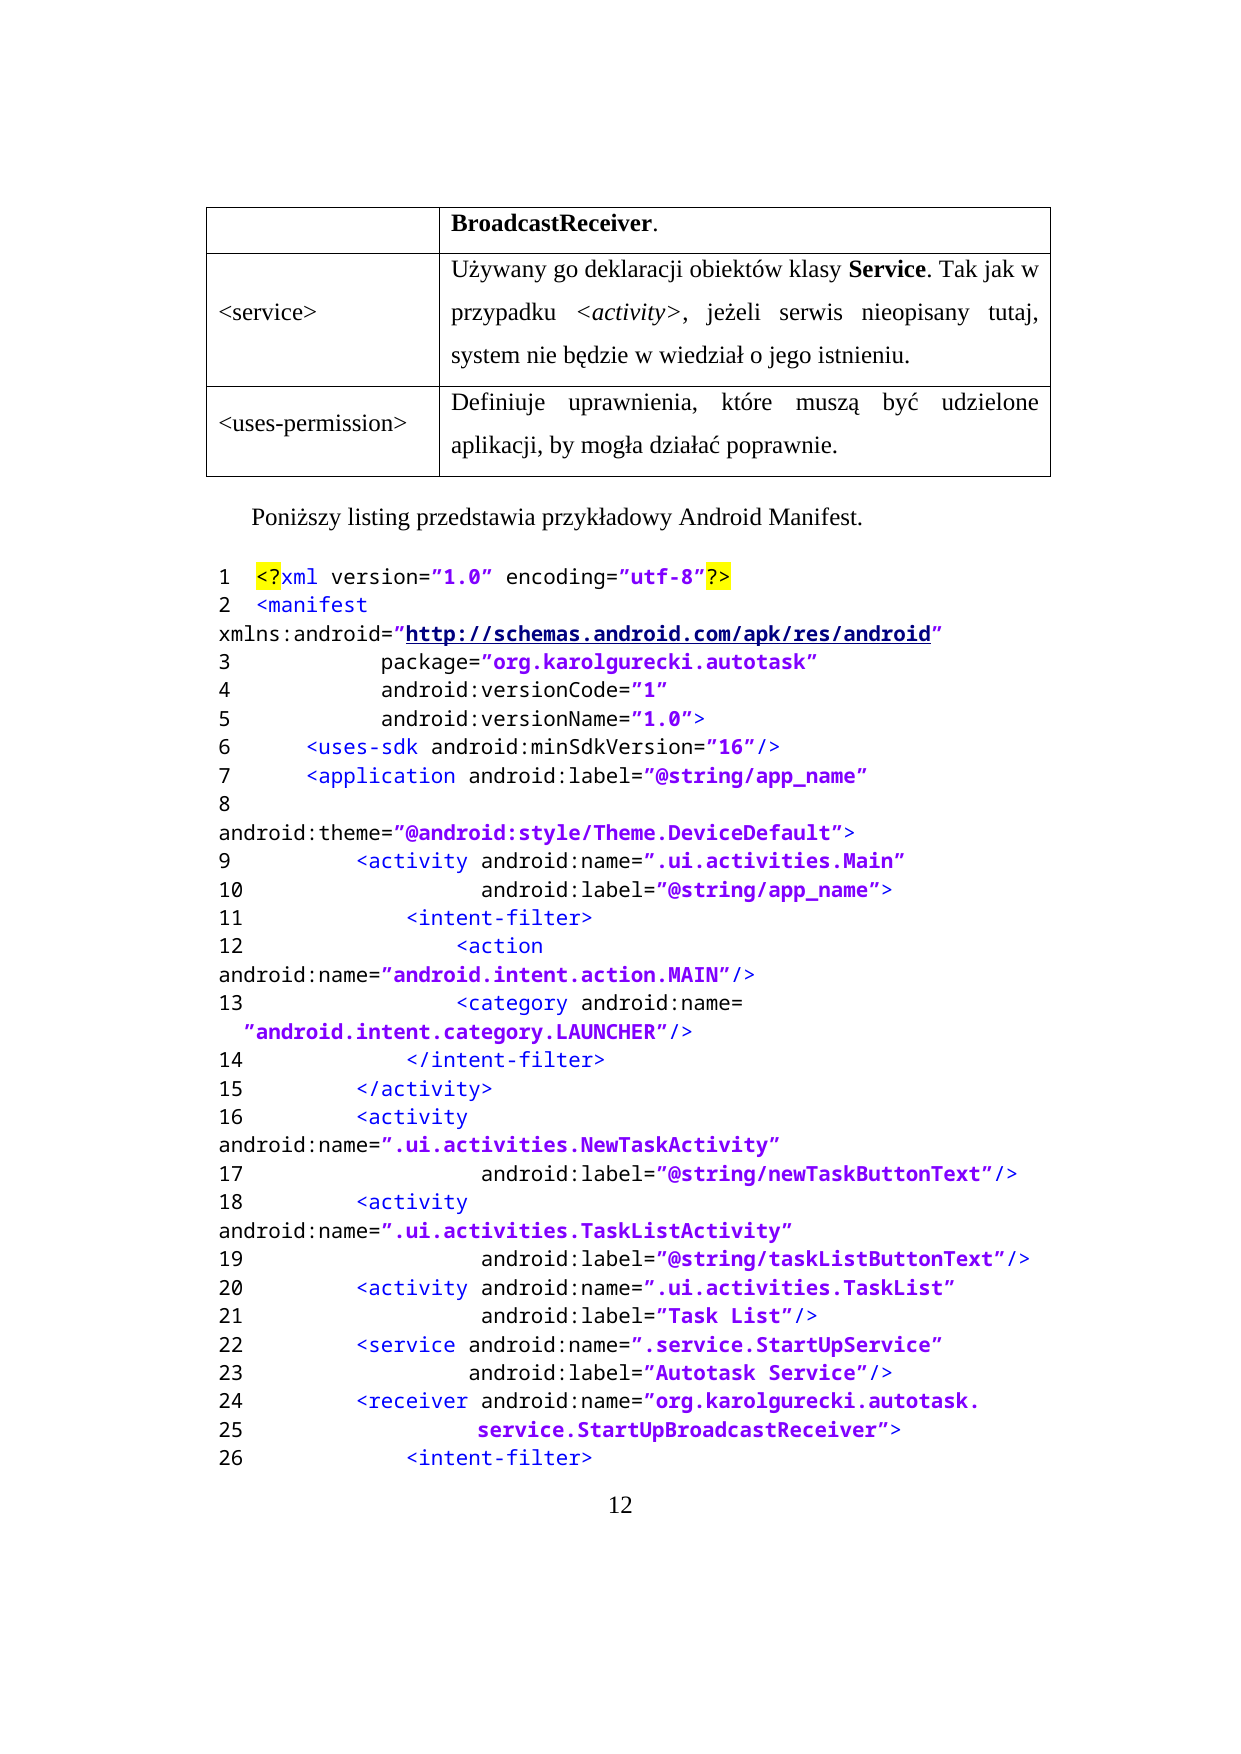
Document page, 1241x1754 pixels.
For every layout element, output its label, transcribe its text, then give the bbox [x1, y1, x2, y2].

text Poniższy listing przedstawia przykładowy Android Manifest. [207, 502, 1033, 531]
table_cell BroadcastReceiver. [440, 208, 1050, 253]
table_cell <uses-permission> [207, 387, 439, 476]
table_cell <service> [207, 254, 439, 386]
table_header 1 <?xml version=”1.0” encoding=”utf-8”?> 2 <manifest xmlns:android=”http://schemas.android.com/apk/res/android” 3 package=”org.karolgurecki.autotask” 4 android:versionCode=”1” 5 android:versionName=”1.0”> 6 <uses-sdk android:minSdkVersion=”16”/> 7 <application android:label=”@string/app_name” 8 android:theme=”@android:style/Theme.DeviceDefault”> 9 <activity android:name=”.ui.activities.Main” 10 android:label=”@string/app_name”> 11 <intent-filter> 12 <action android:name=”android.intent.action.MAIN”/> 13 <category android:name= ”android.intent.category.LAUNCHER”/> 14 </intent-filter> 15 </activity> 16 <activity android:name=”.ui.activities.NewTaskActivity” 17 android:label=”@string/newTaskButtonText”/> 18 <activity android:name=”.ui.activities.TaskListActivity” 19 android:label=”@string/taskListButtonText”/> 20 <activity android:name=”.ui.activities.TaskList” 21 android:label=”Task List”/> 22 <service android:name=”.service.StartUpService” 23 android:label=”Autotask Service”/> 24 <receiver android:name=”org.karolgurecki.autotask. 25 service.StartUpBroadcastReceiver”> 26 <intent-filter> [207, 562, 1048, 1472]
table_cell Definiuje uprawnienia, które muszą być udzielone aplikacji, by mogła działać poprawnie. [440, 387, 1050, 476]
table_cell [207, 208, 439, 253]
table_cell Używany go deklaracji obiektów klasy Service. Tak jak w przypadku <activity>, jeżeli serwis nieopisany tutaj, system nie będzie w wiedział o jego istnieniu. [440, 254, 1050, 386]
